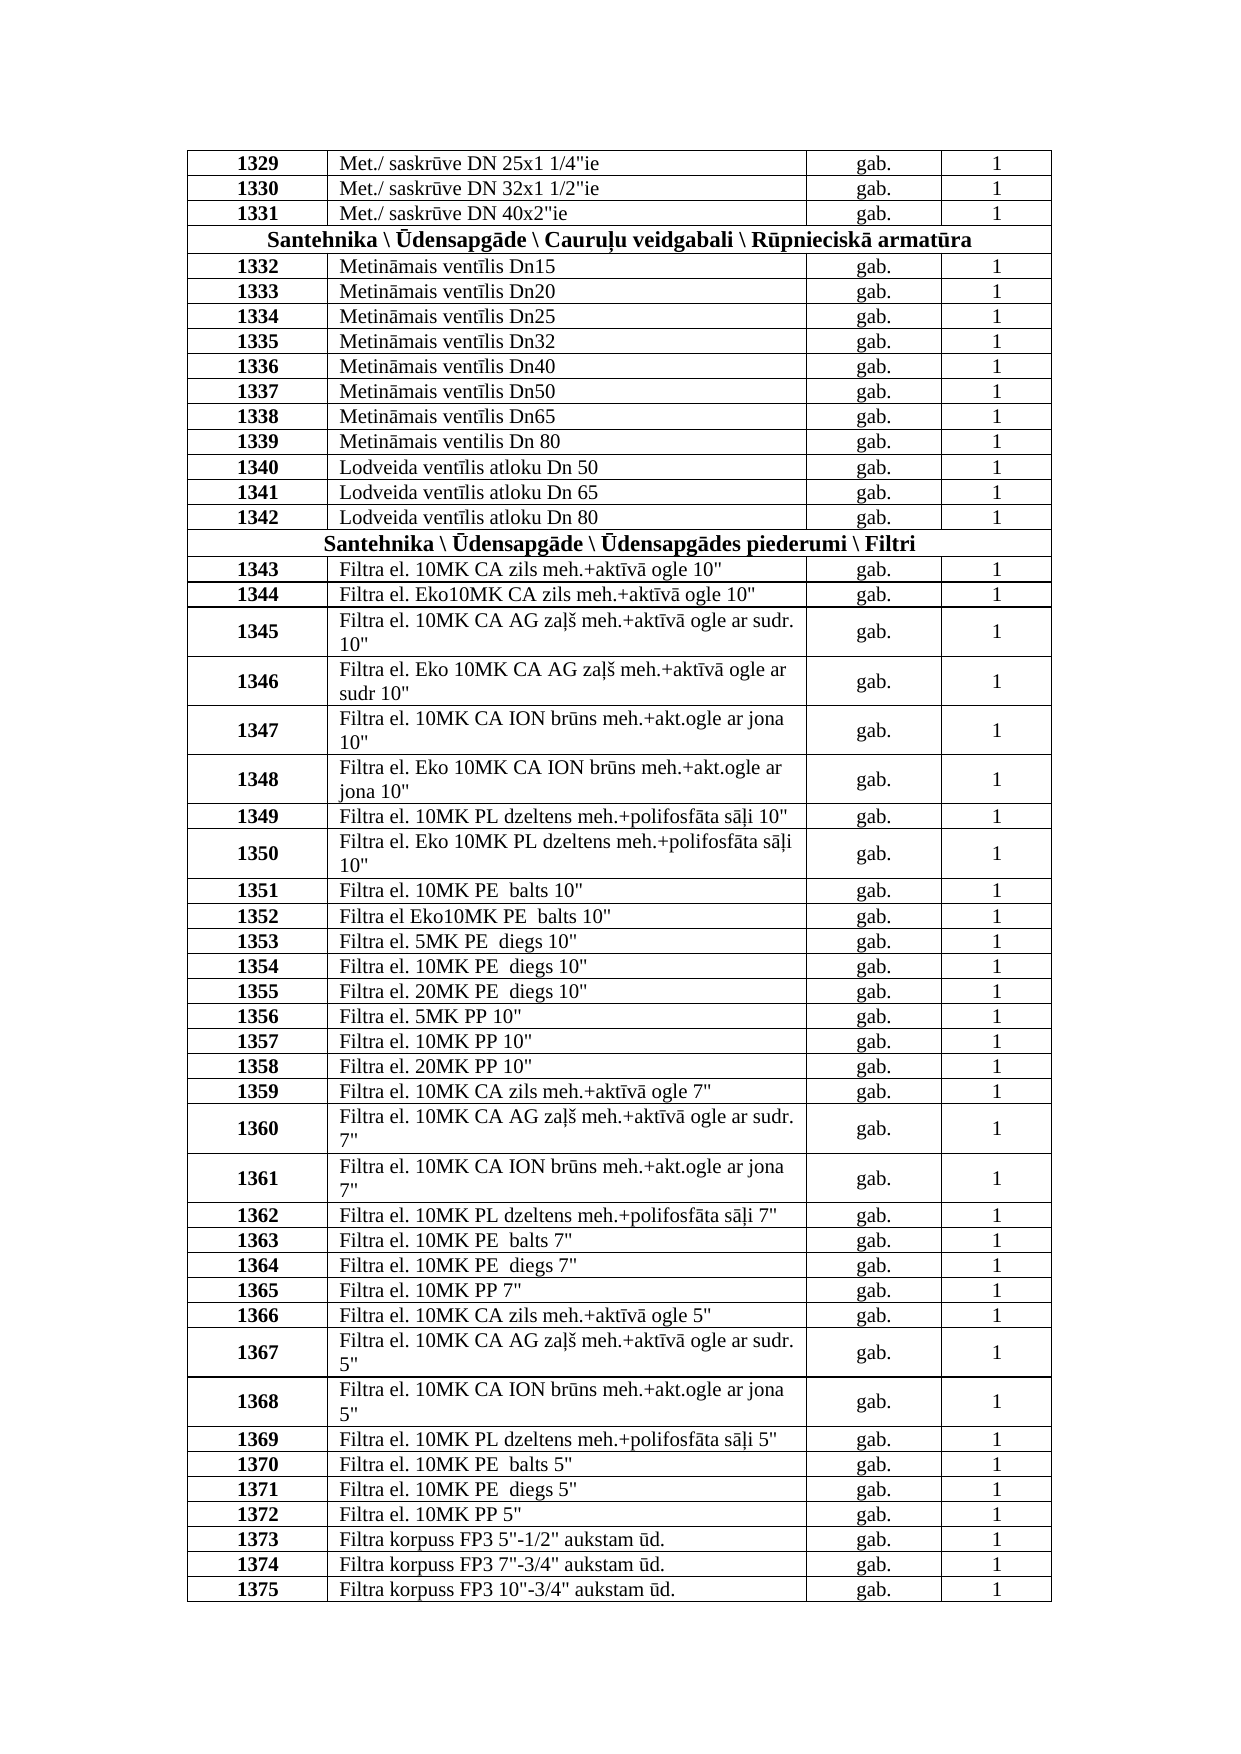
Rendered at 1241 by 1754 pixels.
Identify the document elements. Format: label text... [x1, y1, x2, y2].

table_cell gab. [807, 608, 941, 656]
table_cell 1 [942, 804, 1051, 828]
table_cell 1 [942, 279, 1051, 303]
table_cell 1355 [188, 979, 327, 1003]
table_cell Filtra el. 10MK CA AG zaļš meh.+aktīvā ogle ar sudr. 5" [328, 1328, 806, 1376]
table_cell 1334 [188, 304, 327, 328]
table_cell 1 [942, 929, 1051, 953]
table_cell gab. [807, 1054, 941, 1078]
table_cell Metināmais ventīlis Dn15 [328, 254, 806, 278]
table_cell gab. [807, 979, 941, 1003]
table_cell 1 [942, 455, 1051, 479]
table_cell gab. [807, 354, 941, 378]
table_cell gab. [807, 904, 941, 928]
table_cell 1 [942, 480, 1051, 504]
table_cell gab. [807, 755, 941, 803]
table_cell 1370 [188, 1452, 327, 1476]
table_cell 1 [942, 1253, 1051, 1277]
table_cell Filtra el. 10MK PL dzeltens meh.+polifosfāta sāļi 7" [328, 1203, 806, 1227]
table_cell 1345 [188, 608, 327, 656]
table_cell 1375 [188, 1577, 327, 1601]
table_cell gab. [807, 1328, 941, 1376]
table_cell gab. [807, 1278, 941, 1302]
table_cell 1363 [188, 1228, 327, 1252]
table_cell gab. [807, 829, 941, 877]
table_cell 1335 [188, 329, 327, 353]
table_cell Filtra el. 10MK CA zils meh.+aktīvā ogle 5" [328, 1303, 806, 1327]
table_cell gab. [807, 1378, 941, 1426]
table_cell gab. [807, 1203, 941, 1227]
table_cell 1339 [188, 430, 327, 453]
table_cell 1 [942, 755, 1051, 803]
table_cell gab. [807, 706, 941, 754]
table_cell gab. [807, 1577, 941, 1601]
table_cell gab. [807, 1104, 941, 1152]
table_cell Metināmais ventīlis Dn40 [328, 354, 806, 378]
table_cell 1369 [188, 1427, 327, 1451]
table_cell Metināmais ventīlis Dn20 [328, 279, 806, 303]
table_cell 1 [942, 829, 1051, 877]
table_cell 1368 [188, 1378, 327, 1426]
table_cell gab. [807, 1228, 941, 1252]
table_cell 1 [942, 1527, 1051, 1551]
table_cell 1 [942, 404, 1051, 428]
table_cell gab. [807, 1427, 941, 1451]
table_cell gab. [807, 1253, 941, 1277]
table_cell 1 [942, 1004, 1051, 1028]
table_cell Filtra el. 10MK PL dzeltens meh.+polifosfāta sāļi 10" [328, 804, 806, 828]
table_cell 1 [942, 201, 1051, 225]
table_cell Metināmais ventīlis Dn32 [328, 329, 806, 353]
table_cell gab. [807, 505, 941, 529]
table_cell 1 [942, 329, 1051, 353]
table_cell 1 [942, 1477, 1051, 1501]
table_cell 1 [942, 1502, 1051, 1526]
table_cell 1332 [188, 254, 327, 278]
table_cell 1360 [188, 1104, 327, 1152]
table_cell 1344 [188, 583, 327, 606]
table_cell 1 [942, 904, 1051, 928]
table_cell Filtra el. Eko 10MK CA AG zaļš meh.+aktīvā ogle ar sudr 10" [328, 657, 806, 705]
table_cell 1 [942, 1552, 1051, 1576]
table_cell 1 [942, 1427, 1051, 1451]
table_cell Filtra el. Eko10MK CA zils meh.+aktīvā ogle 10" [328, 583, 806, 606]
table_cell 1367 [188, 1328, 327, 1376]
table_cell 1 [942, 1452, 1051, 1476]
table_cell Filtra korpuss FP3 5"-1/2" aukstam ūd. [328, 1527, 806, 1551]
table_cell 1 [942, 657, 1051, 705]
table_cell 1 [942, 304, 1051, 328]
table_cell gab. [807, 1004, 941, 1028]
table_cell 1 [942, 1154, 1051, 1202]
table_cell gab. [807, 329, 941, 353]
table_cell Lodveida ventīlis atloku Dn 80 [328, 505, 806, 529]
table_cell Filtra el. 5MK PE diegs 10" [328, 929, 806, 953]
table_cell 1372 [188, 1502, 327, 1526]
table_cell 1352 [188, 904, 327, 928]
table_cell gab. [807, 557, 941, 581]
table_cell 1354 [188, 954, 327, 978]
table_cell Filtra el Eko10MK PE balts 10" [328, 904, 806, 928]
table_cell Filtra el. 5MK PP 10" [328, 1004, 806, 1028]
table_cell Filtra el. 10MK PE diegs 5" [328, 1477, 806, 1501]
table_cell 1 [942, 979, 1051, 1003]
table_cell Filtra el. 10MK CA AG zaļš meh.+aktīvā ogle ar sudr. 10" [328, 608, 806, 656]
table_cell 1329 [188, 151, 327, 175]
table_cell 1340 [188, 455, 327, 479]
table_cell gab. [807, 929, 941, 953]
table_cell gab. [807, 430, 941, 453]
table_cell 1349 [188, 804, 327, 828]
table_cell 1371 [188, 1477, 327, 1501]
table_cell 1 [942, 1079, 1051, 1103]
table_cell 1336 [188, 354, 327, 378]
table_cell 1 [942, 879, 1051, 902]
table_cell Filtra el. 20MK PE diegs 10" [328, 979, 806, 1003]
table_cell Filtra el. 10MK PL dzeltens meh.+polifosfāta sāļi 5" [328, 1427, 806, 1451]
table_cell Filtra el. 10MK PP 5" [328, 1502, 806, 1526]
table_cell 1373 [188, 1527, 327, 1551]
table_cell gab. [807, 804, 941, 828]
table_cell 1 [942, 1054, 1051, 1078]
table_cell 1 [942, 1104, 1051, 1152]
table_cell gab. [807, 304, 941, 328]
table_cell gab. [807, 1303, 941, 1327]
table_cell Filtra el. 10MK PE balts 5" [328, 1452, 806, 1476]
table_cell Filtra el. 10MK PP 10" [328, 1029, 806, 1053]
table_cell 1 [942, 254, 1051, 278]
table_cell Filtra el. Eko 10MK PL dzeltens meh.+polifosfāta sāļi 10" [328, 829, 806, 877]
table_cell 1 [942, 1303, 1051, 1327]
table_cell Santehnika \ Ūdensapgāde \ Cauruļu veidgabali \ Rūpnieciskā armatūra [188, 226, 1051, 253]
table_cell 1 [942, 557, 1051, 581]
table_cell gab. [807, 1477, 941, 1501]
table_cell 1350 [188, 829, 327, 877]
table_cell gab. [807, 879, 941, 902]
table_cell Metināmais ventilis Dn 80 [328, 430, 806, 453]
table_cell 1 [942, 151, 1051, 175]
table_cell 1364 [188, 1253, 327, 1277]
table_cell Filtra korpuss FP3 10"-3/4" aukstam ūd. [328, 1577, 806, 1601]
table_cell Filtra el. 20MK PP 10" [328, 1054, 806, 1078]
table_cell 1358 [188, 1054, 327, 1078]
table_cell Filtra el. 10MK PP 7" [328, 1278, 806, 1302]
table_cell 1342 [188, 505, 327, 529]
table_cell gab. [807, 176, 941, 200]
table_cell gab. [807, 1502, 941, 1526]
table_cell 1347 [188, 706, 327, 754]
table_cell Filtra el. 10MK PE diegs 10" [328, 954, 806, 978]
table_cell 1 [942, 1228, 1051, 1252]
table_cell gab. [807, 1029, 941, 1053]
table_cell 1365 [188, 1278, 327, 1302]
table_cell gab. [807, 201, 941, 225]
table_cell gab. [807, 1154, 941, 1202]
table_cell 1361 [188, 1154, 327, 1202]
table_cell 1 [942, 1378, 1051, 1426]
table_cell Lodveida ventīlis atloku Dn 65 [328, 480, 806, 504]
table_cell 1351 [188, 879, 327, 902]
table_cell 1359 [188, 1079, 327, 1103]
table_cell 1 [942, 706, 1051, 754]
table_cell gab. [807, 583, 941, 606]
table_cell Met./ saskrūve DN 32x1 1/2"ie [328, 176, 806, 200]
table_cell gab. [807, 1079, 941, 1103]
table_cell Met./ saskrūve DN 40x2"ie [328, 201, 806, 225]
table_cell Lodveida ventīlis atloku Dn 50 [328, 455, 806, 479]
table_cell gab. [807, 404, 941, 428]
table_cell 1357 [188, 1029, 327, 1053]
table_cell 1 [942, 608, 1051, 656]
table_cell 1337 [188, 379, 327, 403]
table_cell gab. [807, 480, 941, 504]
table_cell 1353 [188, 929, 327, 953]
table_cell 1362 [188, 1203, 327, 1227]
table_cell 1 [942, 1278, 1051, 1302]
table_cell gab. [807, 954, 941, 978]
table_cell gab. [807, 1452, 941, 1476]
table_cell 1331 [188, 201, 327, 225]
table_cell 1348 [188, 755, 327, 803]
table_cell Metināmais ventīlis Dn50 [328, 379, 806, 403]
table_cell 1 [942, 1203, 1051, 1227]
table_cell 1 [942, 430, 1051, 453]
table_cell 1 [942, 954, 1051, 978]
table_cell Filtra el. 10MK CA zils meh.+aktīvā ogle 7" [328, 1079, 806, 1103]
table_cell 1330 [188, 176, 327, 200]
table_cell gab. [807, 455, 941, 479]
table_cell Santehnika \ Ūdensapgāde \ Ūdensapgādes piederumi \ Filtri [188, 530, 1051, 556]
table_cell gab. [807, 657, 941, 705]
table_cell 1333 [188, 279, 327, 303]
table_cell Filtra el. 10MK CA zils meh.+aktīvā ogle 10" [328, 557, 806, 581]
table_cell Filtra el. 10MK PE balts 7" [328, 1228, 806, 1252]
table_cell 1 [942, 379, 1051, 403]
table_cell gab. [807, 1527, 941, 1551]
table_cell 1 [942, 505, 1051, 529]
table_cell 1 [942, 176, 1051, 200]
table_cell Filtra el. 10MK CA AG zaļš meh.+aktīvā ogle ar sudr. 7" [328, 1104, 806, 1152]
table_cell Filtra el. 10MK CA ION brūns meh.+akt.ogle ar jona 10" [328, 706, 806, 754]
table_cell 1356 [188, 1004, 327, 1028]
table_cell Filtra korpuss FP3 7"-3/4" aukstam ūd. [328, 1552, 806, 1576]
table_cell gab. [807, 279, 941, 303]
table_cell 1 [942, 1328, 1051, 1376]
table_cell 1366 [188, 1303, 327, 1327]
table_cell 1374 [188, 1552, 327, 1576]
table_cell 1338 [188, 404, 327, 428]
table_cell Filtra el. 10MK PE diegs 7" [328, 1253, 806, 1277]
table_cell 1346 [188, 657, 327, 705]
table_cell gab. [807, 254, 941, 278]
table_cell Filtra el. 10MK CA ION brūns meh.+akt.ogle ar jona 7" [328, 1154, 806, 1202]
table_cell 1341 [188, 480, 327, 504]
table_cell gab. [807, 151, 941, 175]
table_cell 1 [942, 1029, 1051, 1053]
table_cell Filtra el. Eko 10MK CA ION brūns meh.+akt.ogle ar jona 10" [328, 755, 806, 803]
table_cell Metināmais ventīlis Dn65 [328, 404, 806, 428]
table_cell 1 [942, 354, 1051, 378]
table_cell 1343 [188, 557, 327, 581]
table_cell Metināmais ventīlis Dn25 [328, 304, 806, 328]
table_cell Filtra el. 10MK CA ION brūns meh.+akt.ogle ar jona 5" [328, 1378, 806, 1426]
table_cell gab. [807, 379, 941, 403]
table_cell 1 [942, 1577, 1051, 1601]
table_cell 1 [942, 583, 1051, 606]
table_cell gab. [807, 1552, 941, 1576]
table_cell Met./ saskrūve DN 25x1 1/4"ie [328, 151, 806, 175]
table_cell Filtra el. 10MK PE balts 10" [328, 879, 806, 902]
